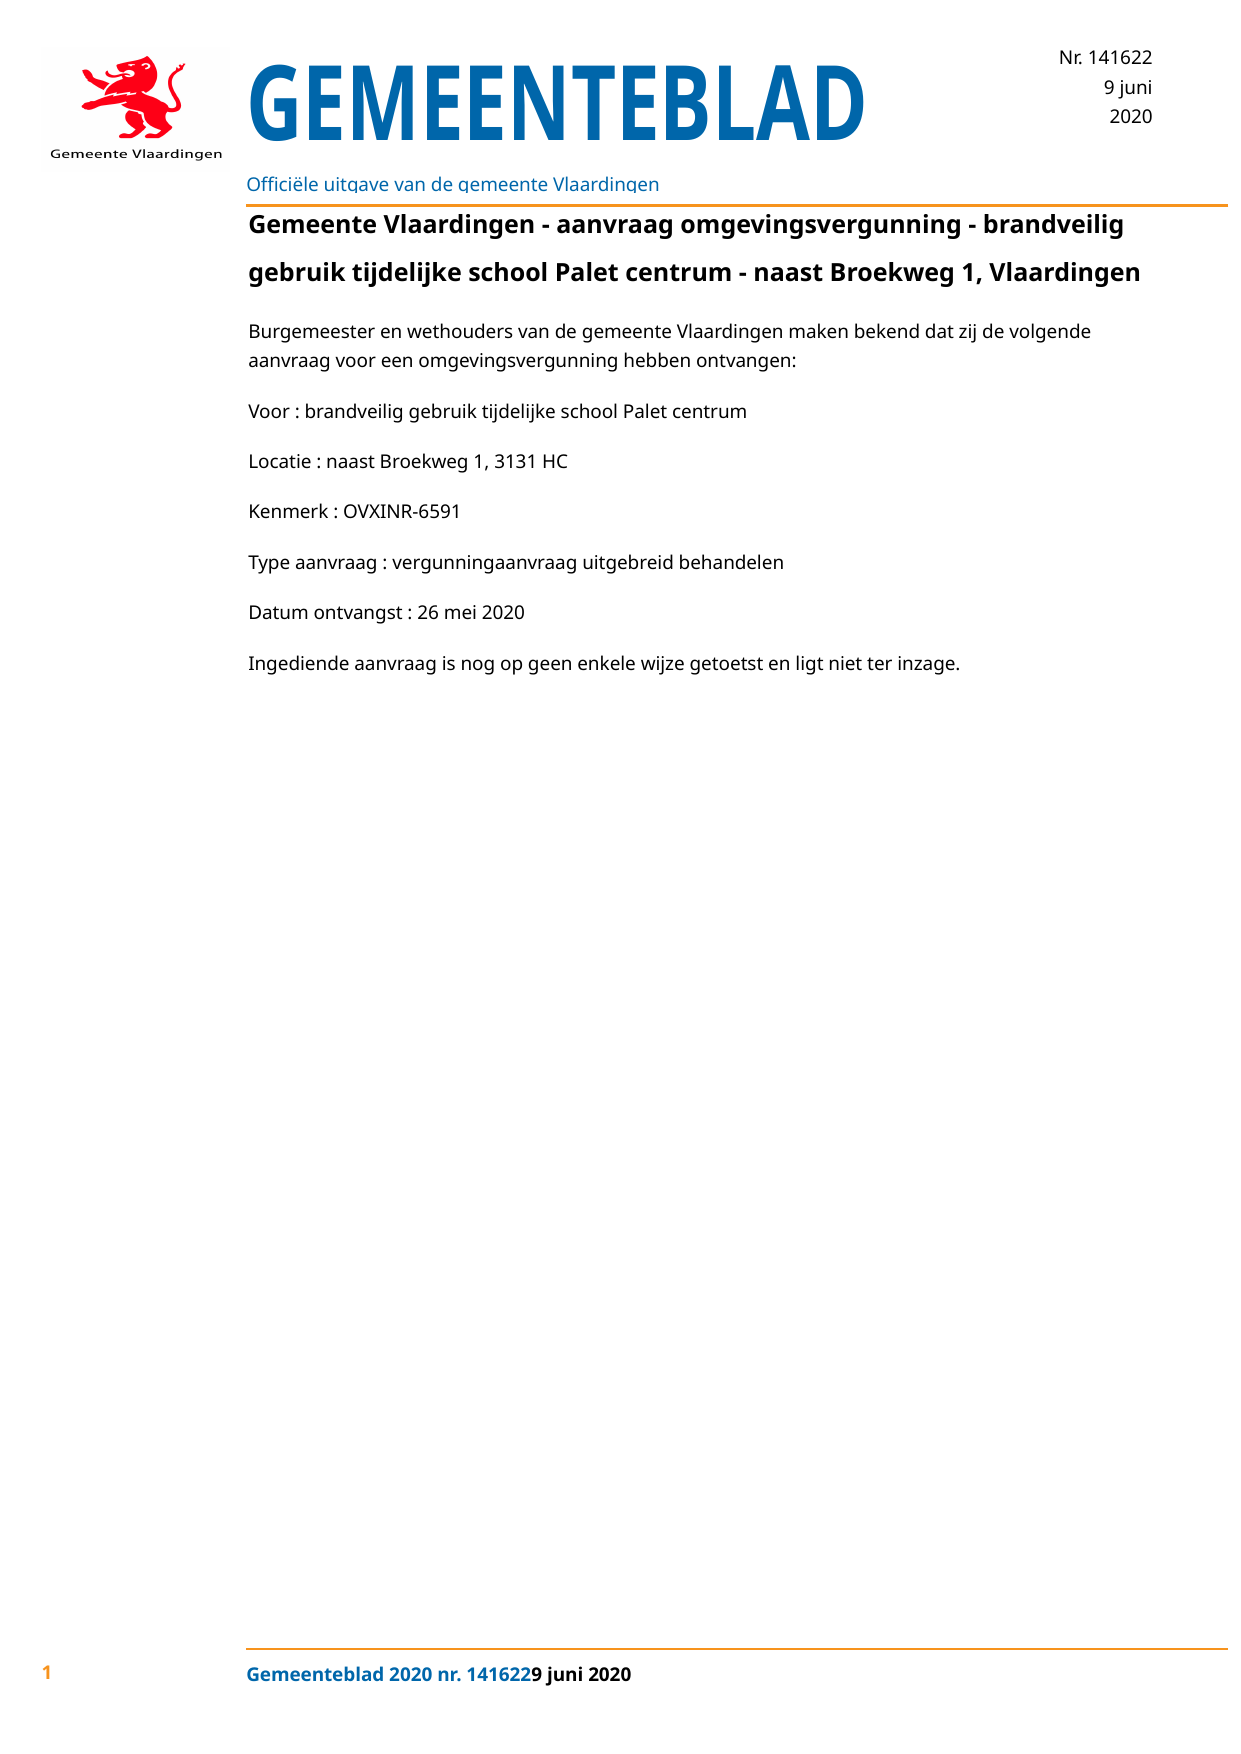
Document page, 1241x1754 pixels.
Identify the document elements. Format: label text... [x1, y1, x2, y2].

text Burgemeester en wethouders van de gemeente Vlaardingen maken bekend dat zij de volgende aanvraag voor een omgevingsvergunning hebben ontvangen: [248, 318, 1152, 373]
text Kenmerk : OVXINR-6591 [248, 499, 1152, 524]
text Gemeente Vlaardingen - aanvraag omgevingsvergunning - brandveilig gebruik tijdelijke school Palet centrum - naast Broekweg 1, Vlaardingen [248, 207, 1152, 288]
text Datum ontvangst : 26 mei 2020 [248, 599, 1152, 625]
text Ingediende aanvraag is nog op geen enkele wijze getoetst en ligt niet ter inzage. [248, 650, 1152, 676]
text Locatie : naast Broekweg 1, 3131 HC [248, 448, 1152, 474]
picture [41, 47, 231, 172]
text Voor : brandveilig gebruik tijdelijke school Palet centrum [248, 398, 1152, 424]
text Type aanvraag : vergunningaanvraag uitgebreid behandelen [248, 549, 1152, 575]
